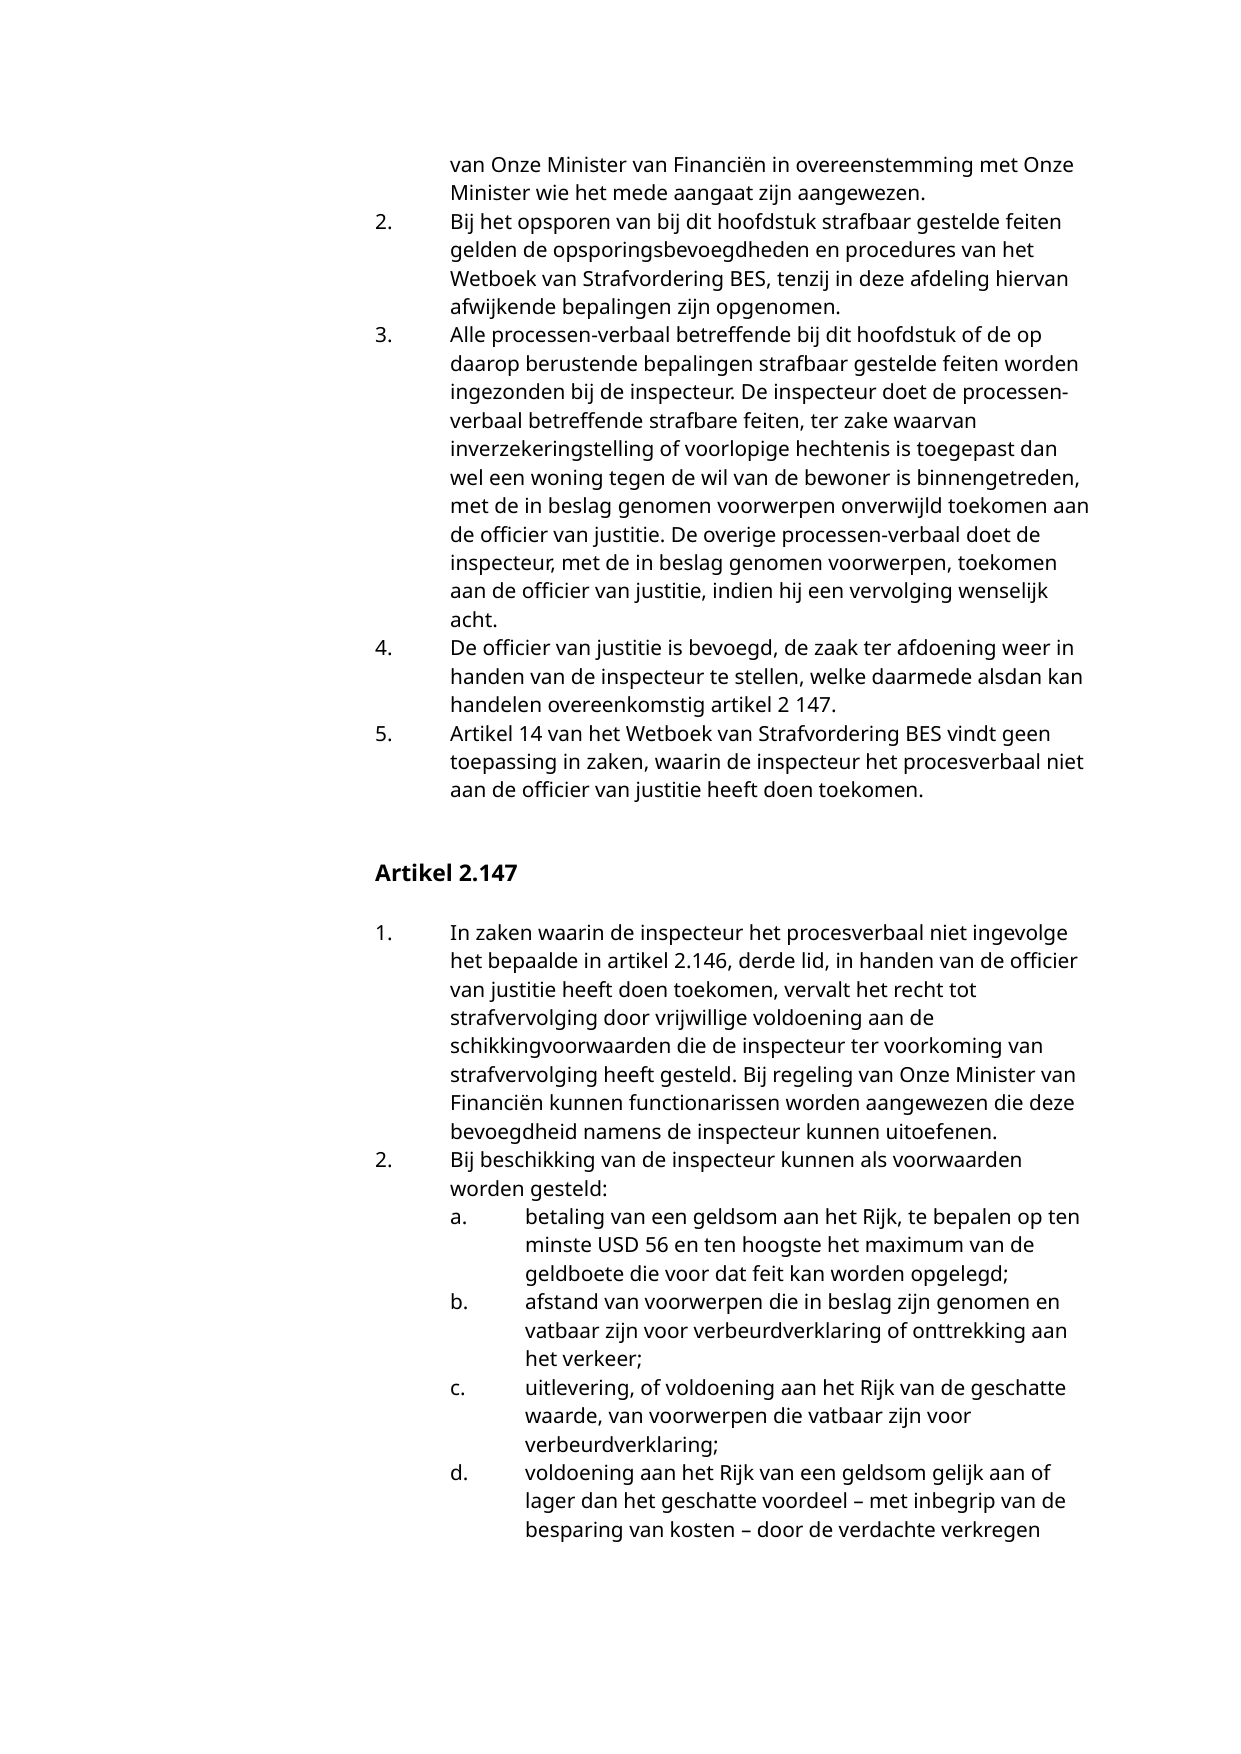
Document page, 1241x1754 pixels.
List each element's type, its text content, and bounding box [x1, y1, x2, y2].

list voldoening aan het Rijk van een geldsom gelijk aan of lager dan het geschatte voordeel – met inbegrip van de besparing van kosten – door de verdachte verkregen [450, 1458, 1090, 1543]
list Alle processen-verbaal betreffende bij dit hoofdstuk of de op daarop berustende bepalingen strafbaar gestelde feiten worden ingezonden bij de inspecteur. De inspecteur doet de processen-verbaal betreffende strafbare feiten, ter zake waarvan inverzekeringstelling of voorlopige hechtenis is toegepast dan wel een woning tegen de wil van de bewoner is binnengetreden, met de in beslag genomen voorwerpen onverwijld toekomen aan de officier van justitie. De overige processen-verbaal doet de inspecteur, met de in beslag genomen voorwerpen, toekomen aan de officier van justitie, indien hij een vervolging wenselijk acht. [375, 321, 1090, 633]
list betaling van een geldsom aan het Rijk, te bepalen op ten minste USD 56 en ten hoogste het maximum van de geldboete die voor dat feit kan worden opgelegd; [450, 1202, 1090, 1287]
list van Onze Minister van Financiën in overeenstemming met Onze Minister wie het mede aangaat zijn aangewezen. [375, 150, 1090, 207]
list Artikel 14 van het Wetboek van Strafvordering BES vindt geen toepassing in zaken, waarin de inspecteur het procesverbaal niet aan de officier van justitie heeft doen toekomen. [375, 719, 1090, 804]
subtitle Artikel 2.147 [375, 857, 1090, 888]
list In zaken waarin de inspecteur het procesverbaal niet ingevolge het bepaalde in artikel 2.146, derde lid, in handen van de officier van justitie heeft doen toekomen, vervalt het recht tot strafvervolging door vrijwillige voldoening aan de schikkingvoorwaarden die de inspecteur ter voorkoming van strafvervolging heeft gesteld. Bij regeling van Onze Minister van Financiën kunnen functionarissen worden aangewezen die deze bevoegdheid namens de inspecteur kunnen uitoefenen. [375, 918, 1090, 1145]
list uitlevering, of voldoening aan het Rijk van de geschatte waarde, van voorwerpen die vatbaar zijn voor verbeurdverklaring; [450, 1373, 1090, 1458]
list De officier van justitie is bevoegd, de zaak ter afdoening weer in handen van de inspecteur te stellen, welke daarmede alsdan kan handelen overeenkomstig artikel 2 147. [375, 633, 1090, 719]
list afstand van voorwerpen die in beslag zijn genomen en vatbaar zijn voor verbeurdverklaring of onttrekking aan het verkeer; [450, 1287, 1090, 1373]
list Bij beschikking van de inspecteur kunnen als voorwaarden worden gesteld: [375, 1145, 1090, 1202]
list Bij het opsporen van bij dit hoofdstuk strafbaar gestelde feiten gelden de opsporingsbevoegdheden en procedures van het Wetboek van Strafvordering BES, tenzij in deze afdeling hiervan afwijkende bepalingen zijn opgenomen. [375, 207, 1090, 321]
